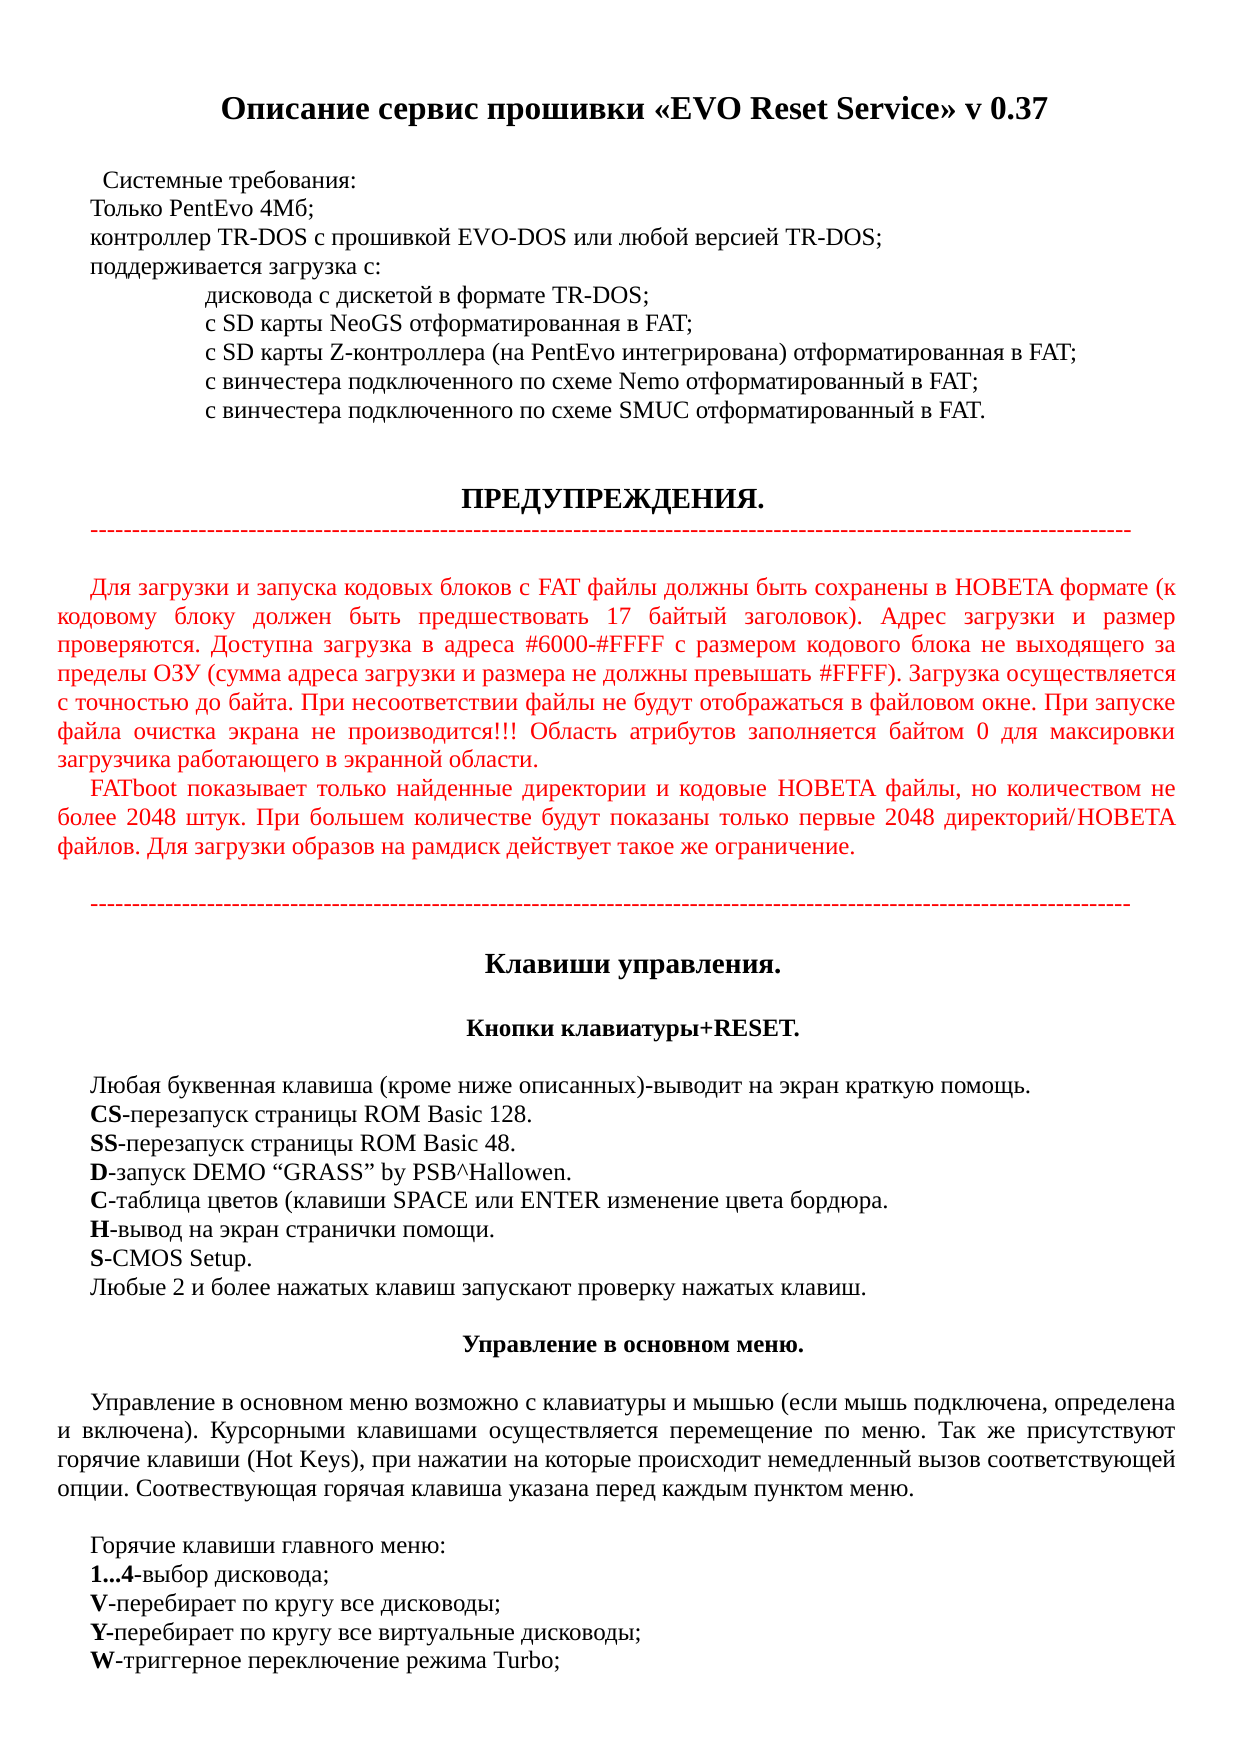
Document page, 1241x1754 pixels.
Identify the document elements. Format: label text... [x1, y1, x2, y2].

text контроллер TR-DOS с прошивкой EVO-DOS или любой версией TR-DOS; [57, 222, 1176, 251]
text Y-перебирает по кругу все виртуальные дисководы; [57, 1617, 1176, 1645]
text с винчестера подключенного по схеме Nemo отформатированный в FAT; [57, 366, 1176, 395]
text с SD карты Z-контроллера (на PentEvo интегрирована) отформатированная в FAT; [57, 337, 1176, 366]
text C-таблица цветов (клавиши SPACE или ENTER изменение цвета бордюра. [57, 1185, 1176, 1214]
text 1...4-выбор дисковода; [57, 1559, 1176, 1588]
text Для загрузки и запуска кодовых блоков с FAT файлы должны быть сохранены в HOBETA формате (к кодовому блоку должен быть предшествовать 17 байтый заголовок). Адрес загрузки и размер проверяются. Доступна загрузка в адреса #6000-#FFFF с размером кодового блока не выходящего за пределы ОЗУ (сумма адреса загрузки и размера не должны превышать #FFFF). Загрузка осуществляется с точностью до байта. При несоответствии файлы не будут отображаться в файловом окне. При запуске файла очистка экрана не производится!!! Область атрибутов заполняется байтом 0 для максировки загрузчика работающего в экранной области. [57, 572, 1176, 773]
text V-перебирает по кругу все дисководы; [57, 1588, 1176, 1617]
text с винчестера подключенного по схеме SMUC отформатированный в FAT. [57, 395, 1176, 423]
text Любые 2 и более нажатых клавиш запускают проверку нажатых клавиш. [57, 1272, 1176, 1300]
text CS-перезапуск страницы ROM Basic 128. [57, 1099, 1176, 1128]
text Любая буквенная клавиша (кроме ниже описанных)-выводит на экран краткую помощь. [57, 1070, 1176, 1099]
text D-запуск DEMO “GRASS” by PSB^Hallowen. [57, 1157, 1176, 1185]
text Клавиши управления. [57, 946, 1176, 979]
text дисковода с дискетой в формате TR-DOS; [57, 280, 1176, 308]
text ----------------------------------------------------------------------------------------------------------------------------- [57, 888, 1176, 917]
text c SD карты NeoGS отформатированная в FAT; [57, 308, 1176, 337]
text Только PentEvo 4Мб; [57, 193, 1176, 222]
text поддерживается загрузка с: [57, 251, 1176, 280]
text Горячие клавиши главного меню: [57, 1530, 1176, 1559]
text FATboot показывает только найденные директории и кодовые HOBETA файлы, но количеством не более 2048 штук. При большем количестве будут показаны только первые 2048 директорий/HOBETA файлов. Для загрузки образов на рамдиск действует такое же ограничение. [57, 773, 1176, 859]
text W-триггерное переключение режима Turbo; [57, 1645, 1176, 1674]
text Кнопки клавиатуры+RESET. [57, 1013, 1176, 1042]
text SS-перезапуск страницы ROM Basic 48. [57, 1128, 1176, 1157]
text Описание сервис прошивки «EVO Reset Service» v 0.37 [57, 88, 1176, 126]
text H-вывод на экран странички помощи. [57, 1214, 1176, 1243]
text Системные требования: [57, 165, 1176, 193]
text Управление в основном меню. [57, 1329, 1176, 1358]
text S-CMOS Setup. [57, 1243, 1176, 1272]
text ПРЕДУПРЕЖДЕНИЯ. [57, 481, 1176, 514]
text ----------------------------------------------------------------------------------------------------------------------------- [57, 514, 1176, 543]
text Управление в основном меню возможно с клавиатуры и мышью (если мышь подключена, определена и включена). Курсорными клавишами осуществляется перемещение по меню. Так же присутствуют горячие клавиши (Hot Keys), при нажатии на которые происходит немедленный вызов соответствующей опции. Соотвествующая горячая клавиша указана перед каждым пунктом меню. [57, 1387, 1176, 1502]
